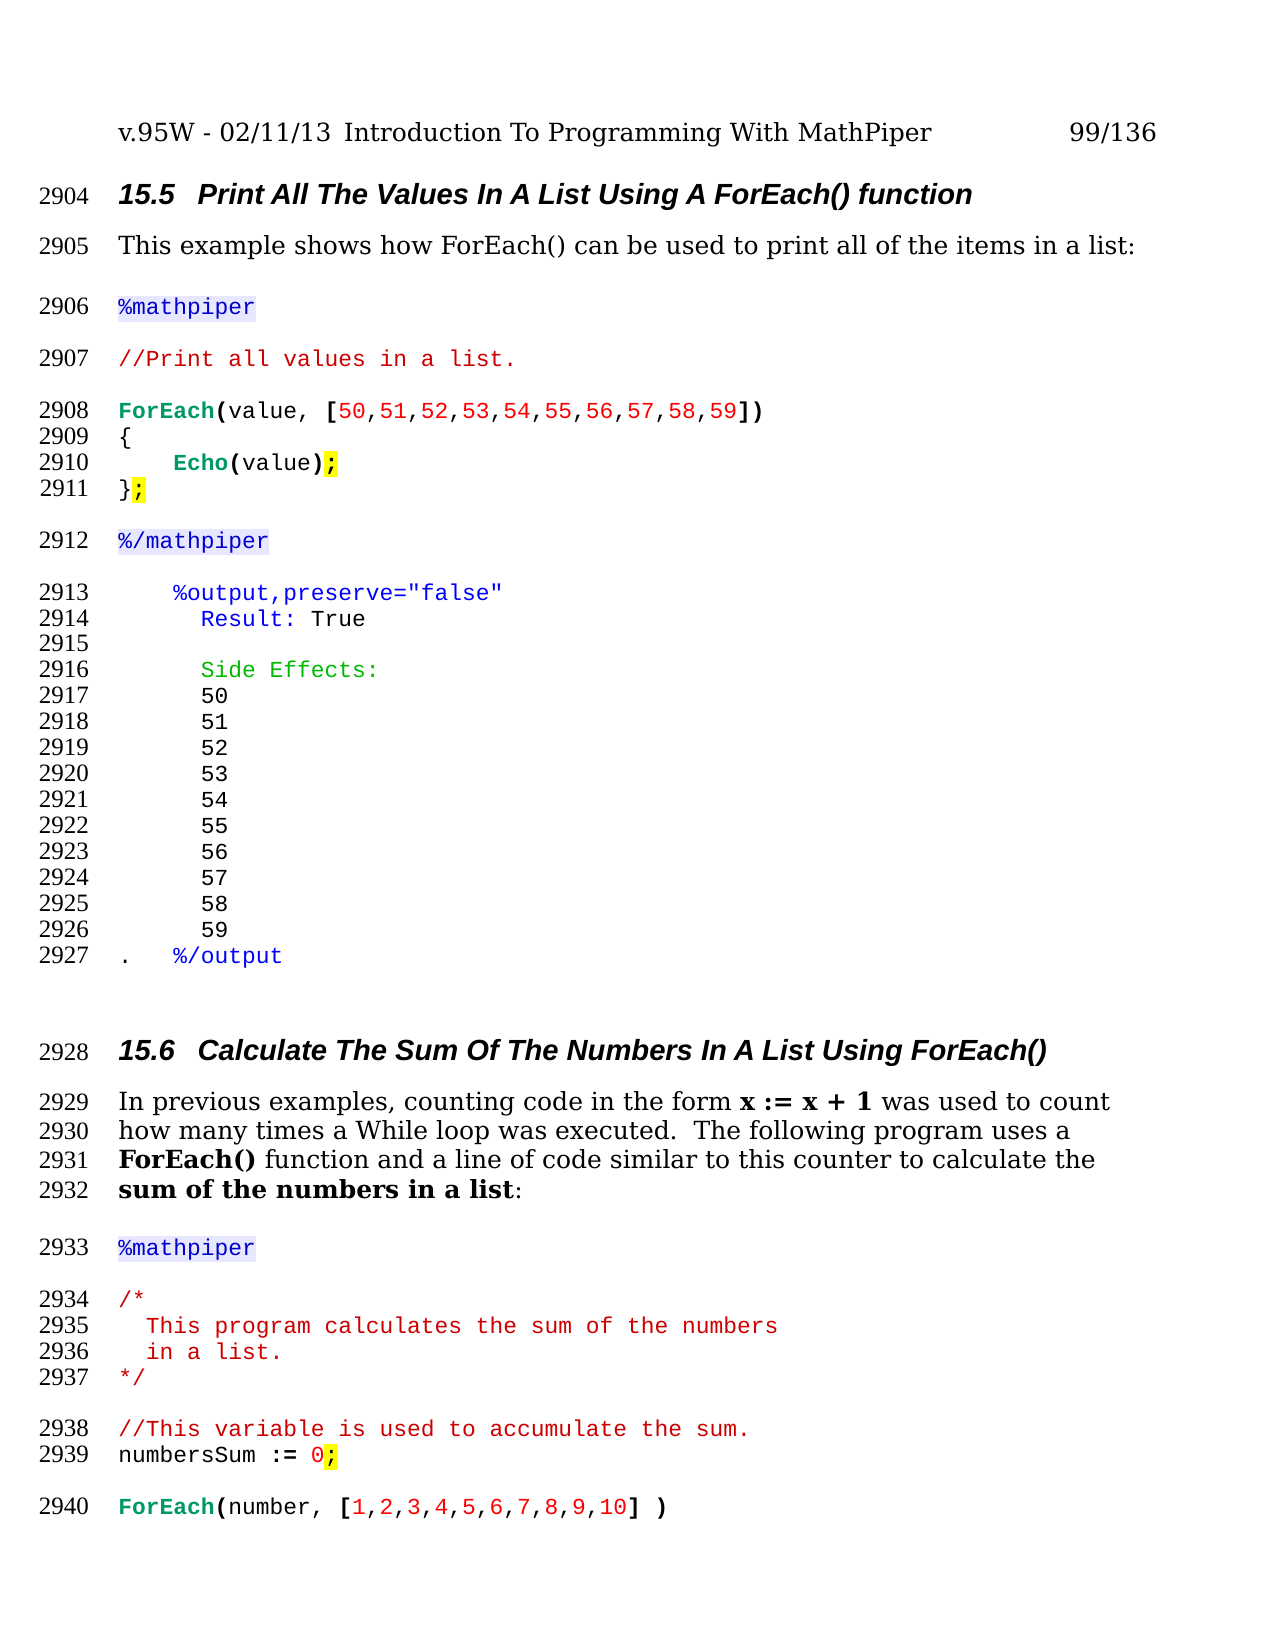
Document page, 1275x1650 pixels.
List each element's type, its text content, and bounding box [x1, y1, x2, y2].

text %/mathpiper [118, 529, 1157, 555]
subtitle Calculate The Sum Of The Numbers In A List Using ForEach() [118, 1032, 1157, 1066]
text 51 [118, 711, 1157, 737]
text This program calculates the sum of the numbers [118, 1314, 1157, 1340]
text 56 [118, 840, 1157, 866]
text %mathpiper [118, 296, 1157, 322]
text This example shows how ForEach() can be used to print all of the items in a list: [118, 231, 1157, 260]
text . %/output [118, 944, 1157, 970]
text Echo(value); [118, 451, 1157, 477]
text 53 [118, 762, 1157, 788]
subtitle Print All The Values In A List Using A ForEach() function [118, 177, 1157, 210]
text 55 [118, 814, 1157, 840]
text 52 [118, 737, 1157, 762]
text %output,preserve="false" [118, 581, 1157, 607]
text in a list. [118, 1340, 1157, 1366]
text /* [118, 1288, 1157, 1314]
text 54 [118, 788, 1157, 814]
text ForEach(number, [1,2,3,4,5,6,7,8,9,10] ) [118, 1496, 1157, 1522]
text Side Effects: [118, 659, 1157, 685]
text Result: True [118, 607, 1157, 633]
text { [118, 425, 1157, 451]
text }; [118, 477, 1157, 503]
text In previous examples, counting code in the form x := x + 1 was used to count how many times a While loop was executed. The following program uses a ForEach() function and a line of code similar to this counter to calculate the sum of the numbers in a list: [118, 1087, 1157, 1204]
text 57 [118, 866, 1157, 892]
text //This variable is used to accumulate the sum. [118, 1418, 1157, 1444]
text ForEach(value, [50,51,52,53,54,55,56,57,58,59]) [118, 399, 1157, 425]
text numbersSum := 0; [118, 1444, 1157, 1470]
text 58 [118, 892, 1157, 918]
text //Print all values in a list. [118, 347, 1157, 373]
text %mathpiper [118, 1236, 1157, 1262]
text */ [118, 1366, 1157, 1392]
text 59 [118, 918, 1157, 944]
text 50 [118, 685, 1157, 711]
